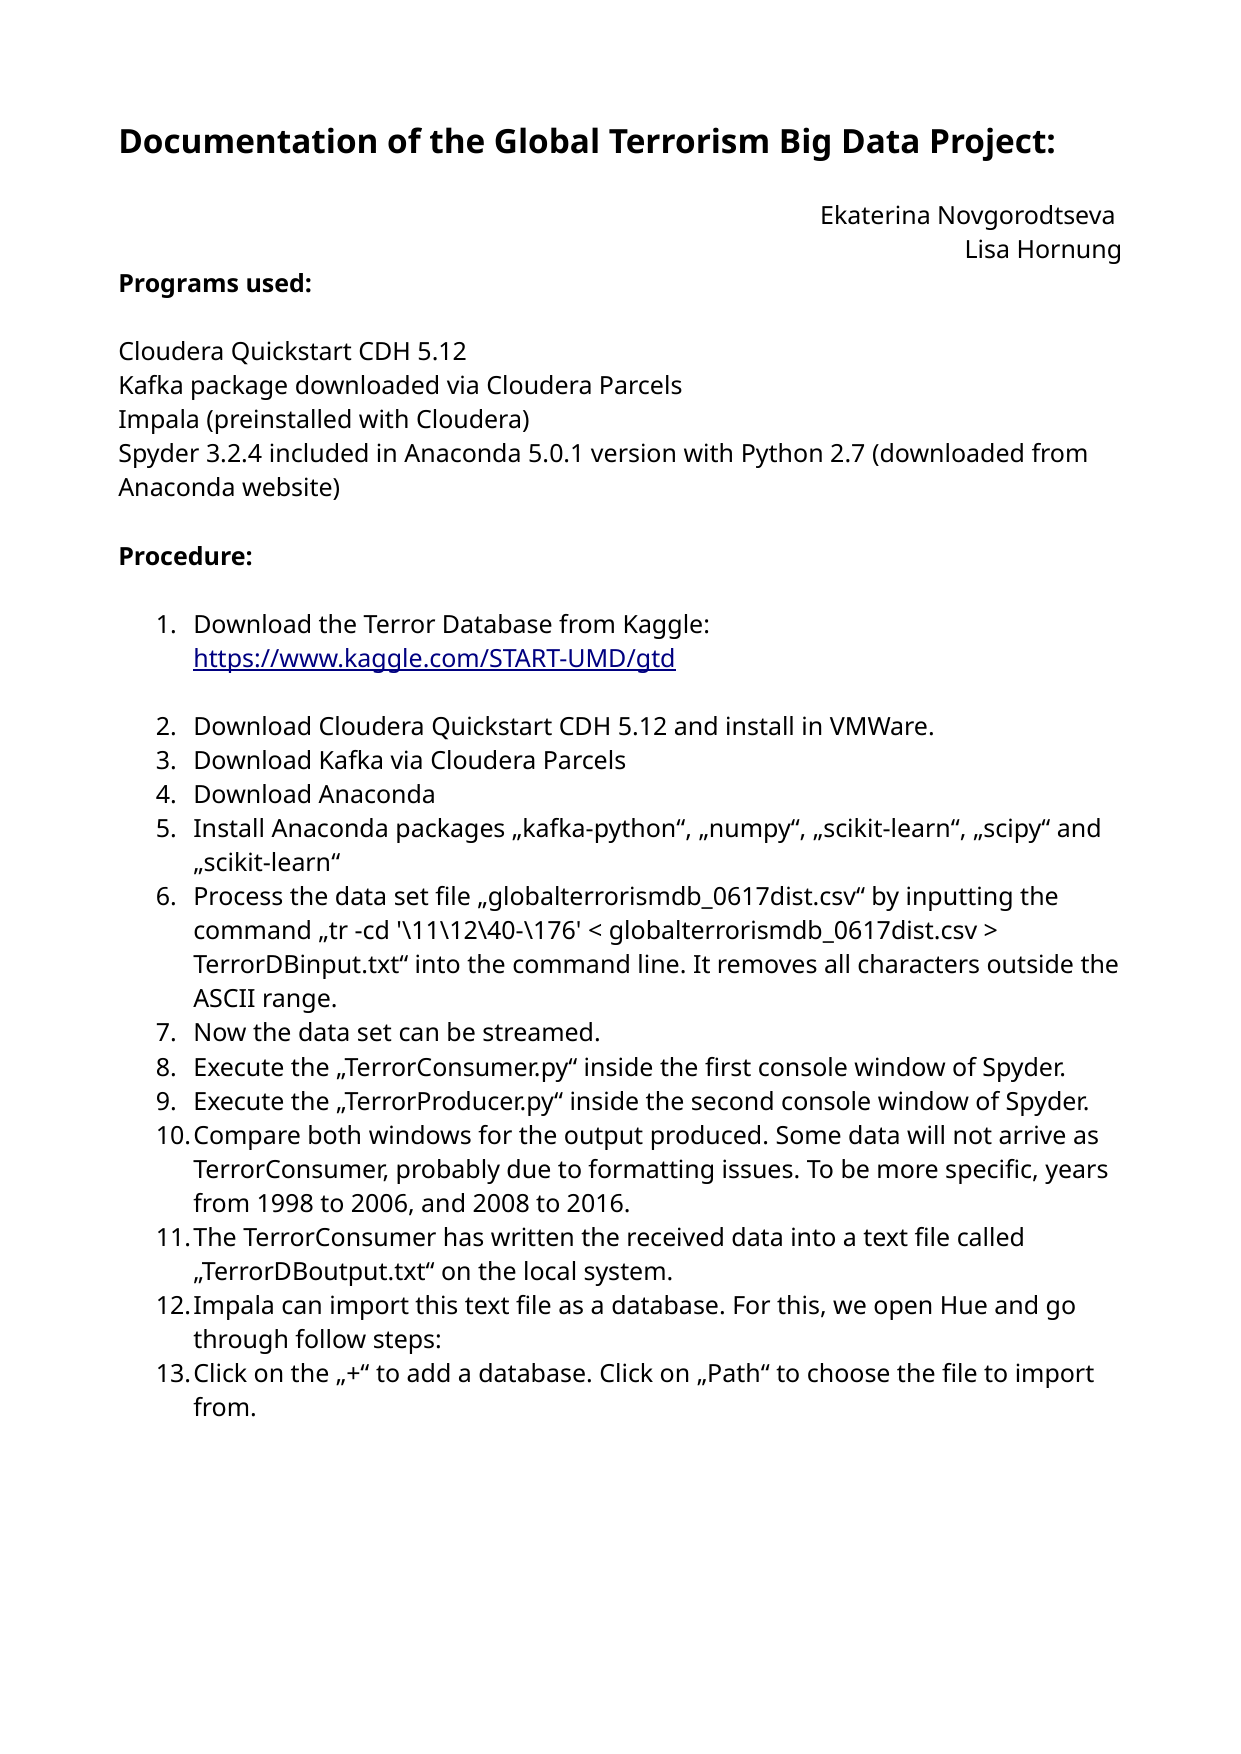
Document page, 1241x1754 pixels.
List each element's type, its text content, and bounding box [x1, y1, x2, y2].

text Kafka package downloaded via Cloudera Parcels [118, 368, 1122, 402]
list Now the data set can be streamed. [156, 1015, 1122, 1049]
list Download the Terror Database from Kaggle: [156, 606, 1122, 640]
list Install Anaconda packages „kafka-python“, „numpy“, „scikit-learn“, „scipy“ and „scikit-learn“ [156, 811, 1122, 879]
list Download Anaconda [156, 777, 1122, 811]
list Click on the „+“ to add a database. Click on „Path“ to choose the file to import from. [156, 1356, 1122, 1424]
text Documentation of the Global Terrorism Big Data Project: [118, 118, 1122, 163]
list Process the data set file „globalterrorismdb_0617dist.csv“ by inputting the command „tr -cd '\11\12\40-\176' < globalterrorismdb_0617dist.csv > TerrorDBinput.txt“ into the command line. It removes all characters outside the ASCII range. [156, 879, 1122, 1015]
text Spyder 3.2.4 included in Anaconda 5.0.1 version with Python 2.7 (downloaded from Anaconda website) [118, 436, 1122, 504]
list Impala can import this text file as a database. For this, we open Hue and go through follow steps: [156, 1288, 1122, 1356]
text Ekaterina Novgorodtseva [118, 198, 1122, 232]
list The TerrorConsumer has written the received data into a text file called „TerrorDBoutput.txt“ on the local system. [156, 1219, 1122, 1288]
text Lisa Hornung [118, 232, 1122, 266]
text Cloudera Quickstart CDH 5.12 [118, 334, 1122, 368]
list https://www.kaggle.com/START-UMD/gtd [156, 640, 1122, 674]
list Execute the „TerrorProducer.py“ inside the second console window of Spyder. [156, 1083, 1122, 1117]
list Execute the „TerrorConsumer.py“ inside the first console window of Spyder. [156, 1049, 1122, 1083]
list Download Cloudera Quickstart CDH 5.12 and install in VMWare. [156, 708, 1122, 743]
list Compare both windows for the output produced. Some data will not arrive as TerrorConsumer, probably due to formatting issues. To be more specific, years from 1998 to 2006, and 2008 to 2016. [156, 1117, 1122, 1219]
text Impala (preinstalled with Cloudera) [118, 402, 1122, 436]
text Procedure: [118, 538, 1122, 572]
list Download Kafka via Cloudera Parcels [156, 743, 1122, 777]
text Programs used: [118, 266, 1122, 300]
